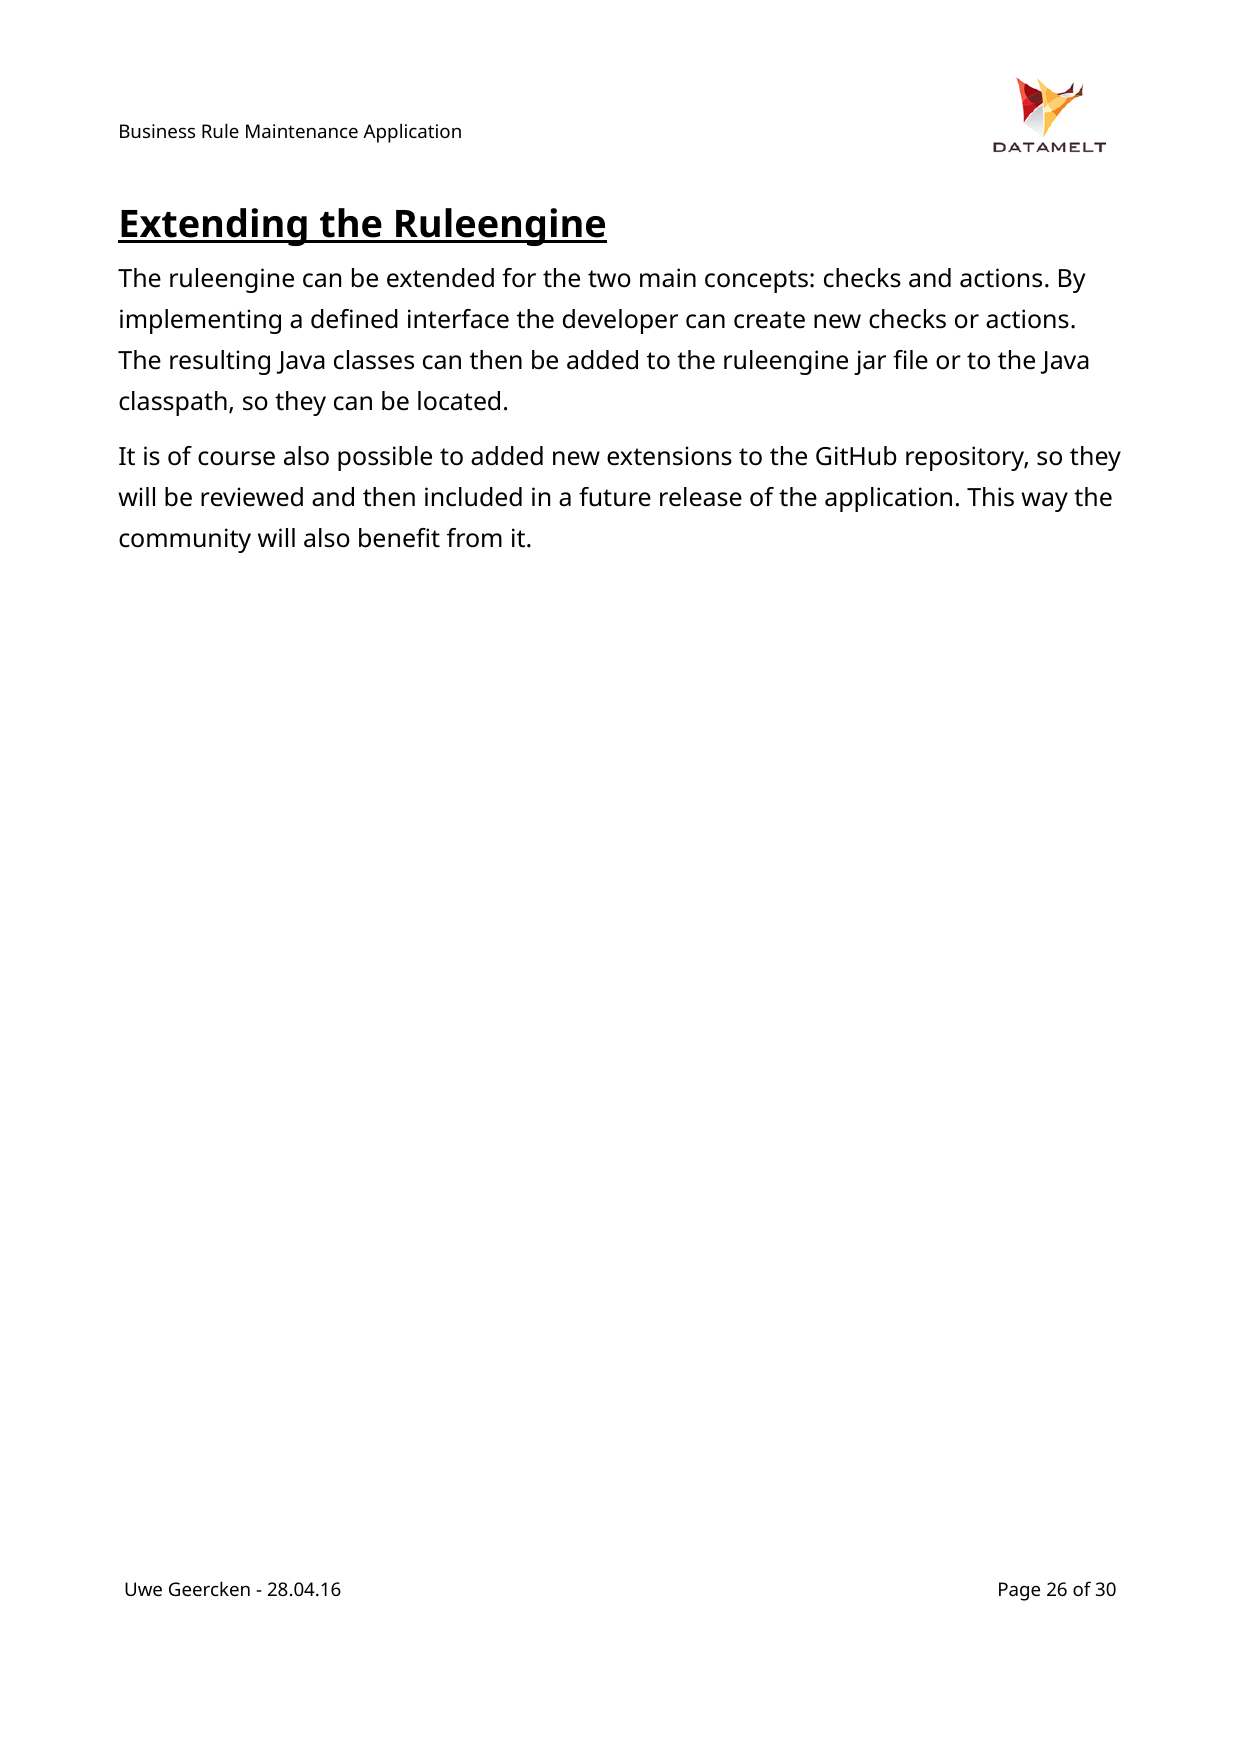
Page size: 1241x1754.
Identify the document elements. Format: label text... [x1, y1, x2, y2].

subtitle Extending the Ruleengine [118, 197, 1122, 248]
text The ruleengine can be extended for the two main concepts: checks and actions. By implementing a defined interface the developer can create new checks or actions. The resulting Java classes can then be added to the ruleengine jar file or to the Java classpath, so they can be located. [118, 261, 1122, 417]
picture [992, 69, 1107, 160]
text It is of course also possible to added new extensions to the GitHub repository, so they will be reviewed and then included in a future release of the application. This way the community will also benefit from it. [118, 439, 1122, 554]
